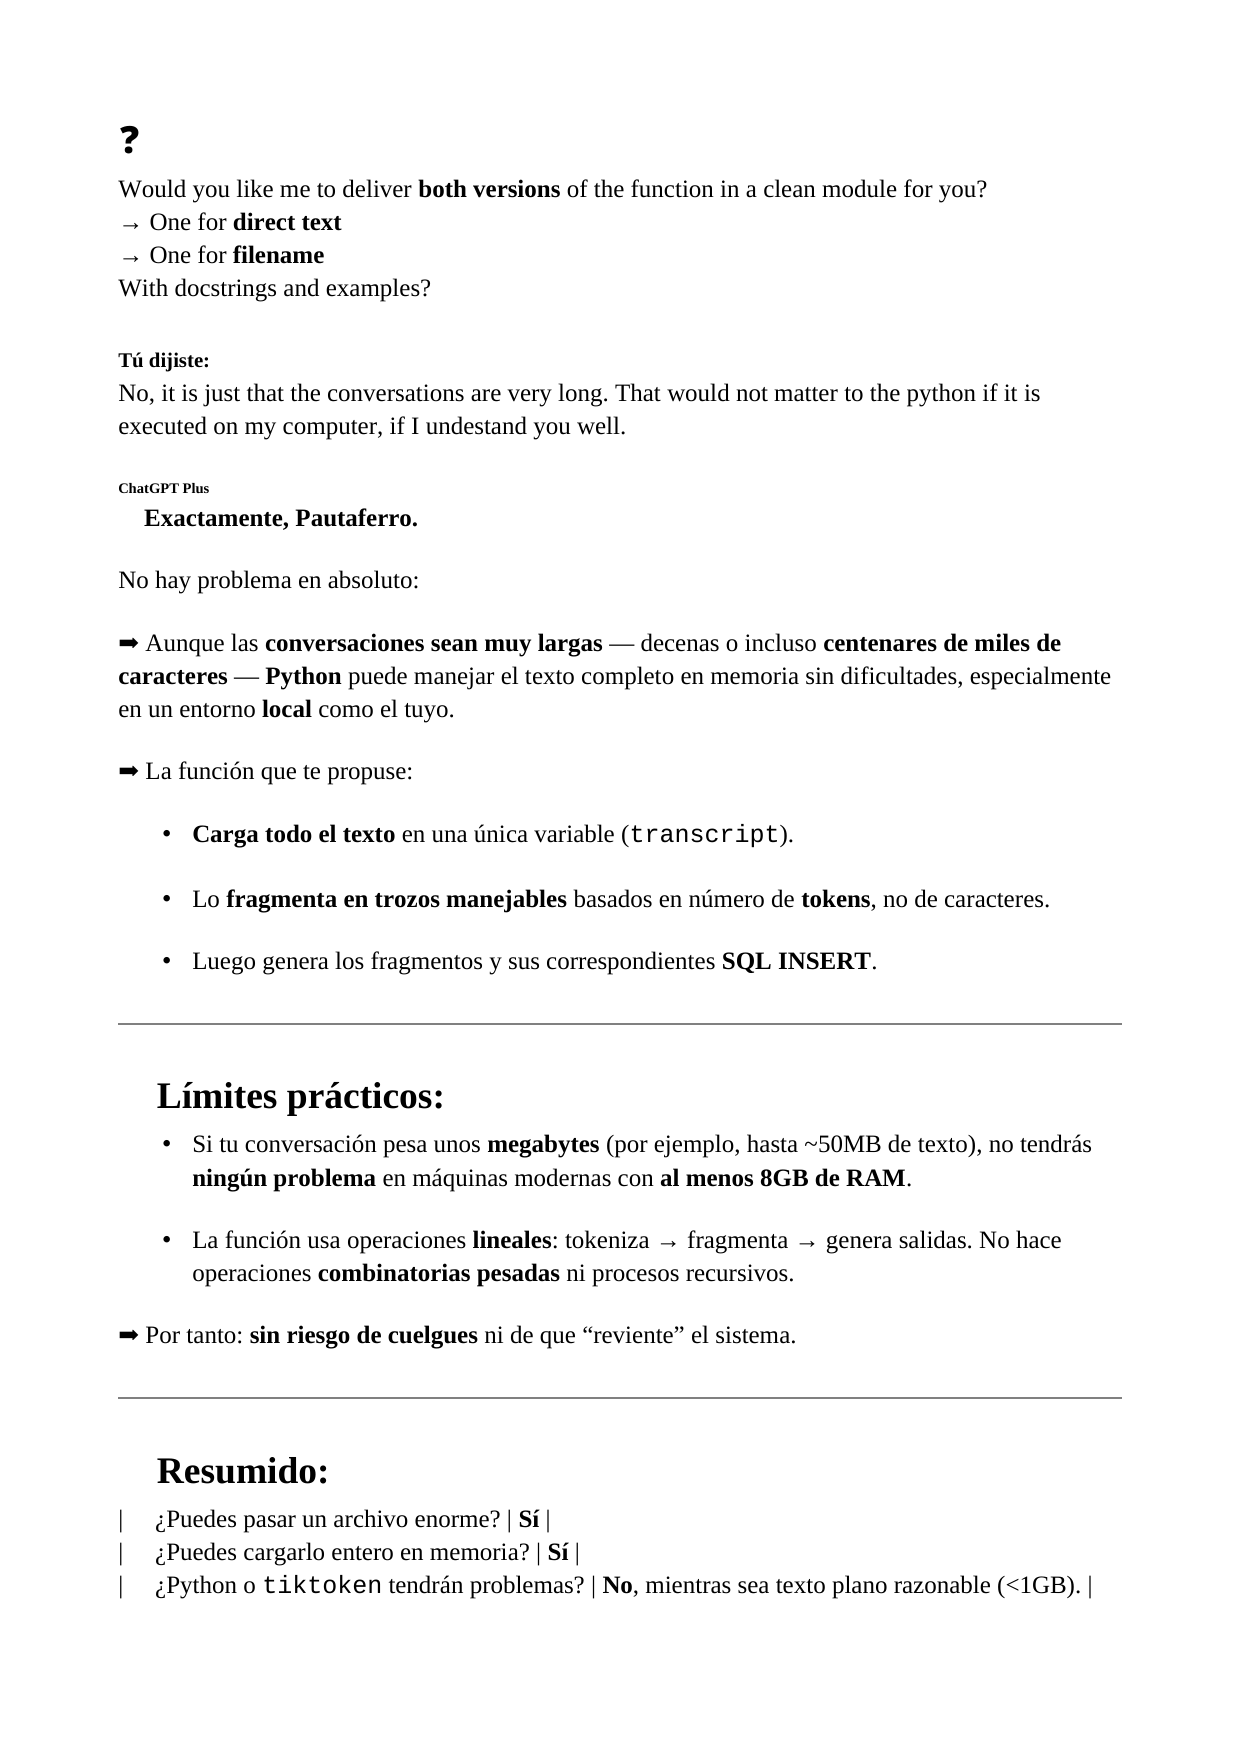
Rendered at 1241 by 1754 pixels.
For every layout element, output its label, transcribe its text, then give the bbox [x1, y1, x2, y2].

text No, it is just that the conversations are very long. That would not matter to the python if it is executed on my computer, if I undestand you well. [118, 378, 1122, 440]
subtitle ✅ Límites prácticos: [118, 1074, 1122, 1117]
text | ✅ ¿Puedes pasar un archivo enorme? | Sí | | ✅ ¿Puedes cargarlo entero en memoria? | Sí | | ✅ ¿Python o tiktoken tendrán problemas? | No, mientras sea texto plano razonable (<1GB). | [118, 1504, 1122, 1601]
subtitle ChatGPT Plus [118, 480, 1122, 497]
subtitle Tú dijiste: [118, 348, 1122, 372]
list Lo fragmenta en trozos manejables basados en número de tokens, no de caracteres. [162, 884, 1122, 913]
subtitle ❓ [118, 118, 1122, 161]
text Would you like me to deliver both versions of the function in a clean module for you? → One for direct text → One for filename With docstrings and examples? [118, 174, 1122, 302]
text ✅ Exactamente, Pautaferro. [118, 503, 1122, 532]
list Luego genera los fragmentos y sus correspondientes SQL INSERT. [162, 946, 1122, 975]
subtitle ✅ Resumido: [118, 1448, 1122, 1491]
text ➡️ La función que te propuse: [118, 756, 1122, 785]
text ➡️ Por tanto: sin riesgo de cuelgues ni de que “reviente” el sistema. [118, 1321, 1122, 1349]
list Carga todo el texto en una única variable (transcript). [162, 819, 1122, 850]
list La función usa operaciones lineales: tokeniza → fragmenta → genera salidas. No hace operaciones combinatorias pesadas ni procesos recursivos. [162, 1225, 1122, 1287]
text ➡️ Aunque las conversaciones sean muy largas — decenas o incluso centenares de miles de caracteres — Python puede manejar el texto completo en memoria sin dificultades, especialmente en un entorno local como el tuyo. [118, 628, 1122, 723]
text No hay problema en absoluto: [118, 565, 1122, 594]
list Si tu conversación pesa unos megabytes (por ejemplo, hasta ~50MB de texto), no tendrás ningún problema en máquinas modernas con al menos 8GB de RAM. [162, 1129, 1122, 1191]
